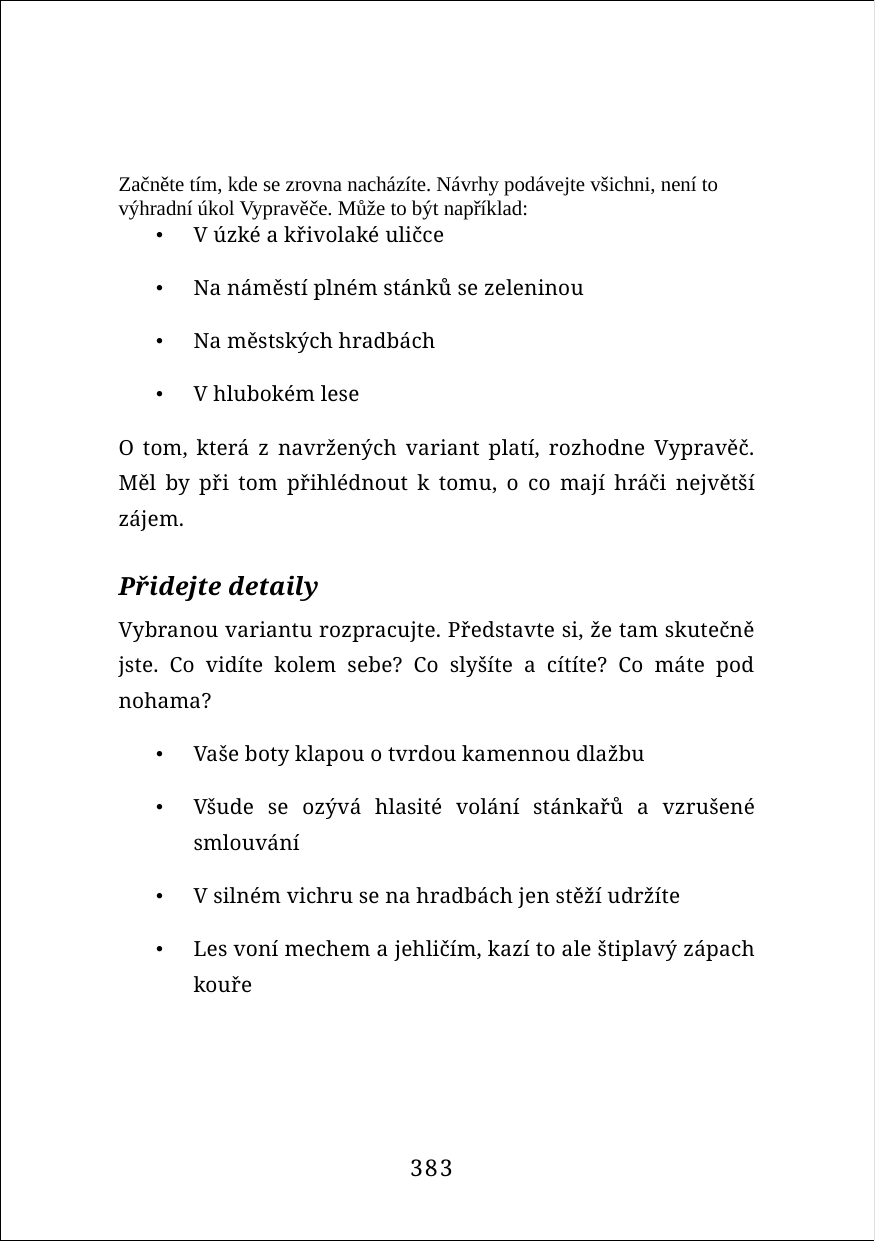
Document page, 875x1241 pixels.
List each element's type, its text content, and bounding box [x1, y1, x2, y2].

list V silném vichru se na hradbách jen stěží udržíte [156, 881, 756, 909]
list V úzké a křivolaké uličce [156, 220, 756, 248]
text Začněte tím, kde se zrovna nacházíte. Návrhy podávejte všichni, není to výhradní úkol Vypravěče. Může to být například: [118, 172, 756, 220]
list Na náměstí plném stánků se zeleninou [156, 273, 756, 302]
list V hlubokém lese [156, 379, 756, 408]
subtitle Přidejte detaily [118, 569, 756, 603]
text O tom, která z navržených variant platí, rozhodne Vypravěč. Měl by při tom přihlédnout k tomu, o co mají hráči největší zájem. [118, 433, 756, 532]
list Les voní mechem a jehličím, kazí to ale štiplavý zápach kouře [156, 934, 756, 998]
list Všude se ozývá hlasité volání stánkařů a vzrušené smlouvání [156, 792, 756, 856]
text Vybranou variantu rozpracujte. Představte si, že tam skutečně jste. Co vidíte kolem sebe? Co slyšíte a cítíte? Co máte pod nohama? [118, 615, 756, 714]
list Na městských hradbách [156, 326, 756, 355]
list Vaše boty klapou o tvrdou kamennou dlažbu [156, 739, 756, 767]
